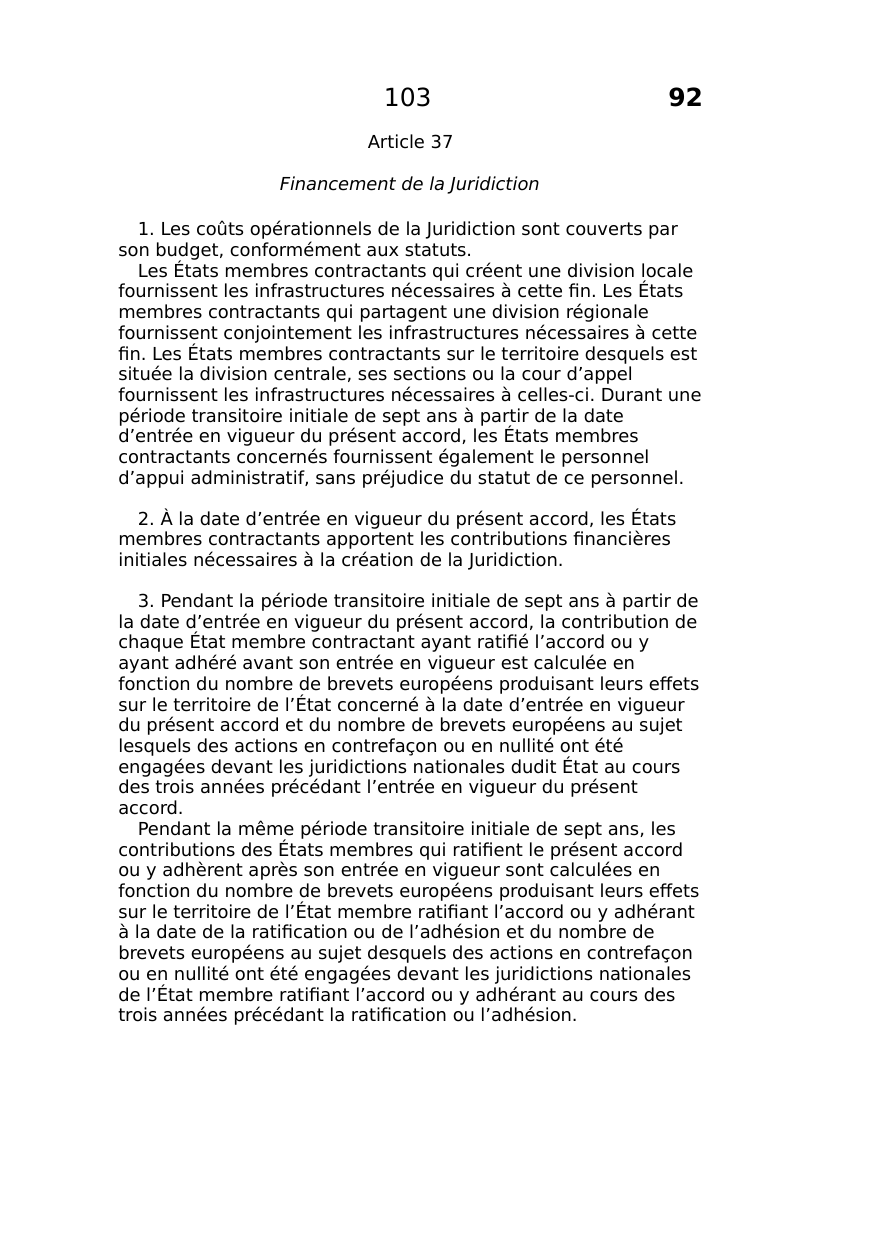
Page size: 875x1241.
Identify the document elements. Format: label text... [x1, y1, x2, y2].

text Les États membres contractants qui créent une division locale fournissent les infrastructures nécessaires à cette fin. Les États membres contractants qui partagent une division régionale fournissent conjointement les infrastructures nécessaires à cette fin. Les États membres contractants sur le territoire desquels est située la division centrale, ses sections ou la cour d’appel fournissent les infrastructures nécessaires à celles-ci. Durant une période transitoire initiale de sept ans à partir de la date d’entrée en vigueur du présent accord, les États membres contractants concernés fournissent également le personnel d’appui administratif, sans préjudice du statut de ce personnel. [118, 261, 703, 488]
text Pendant la même période transitoire initiale de sept ans, les contributions des États membres qui ratifient le présent accord ou y adhèrent après son entrée en vigueur sont calculées en fonction du nombre de brevets européens produisant leurs effets sur le territoire de l’État membre ratifiant l’accord ou y adhérant à la date de la ratification ou de l’adhésion et du nombre de brevets européens au sujet desquels des actions en contrefaçon ou en nullité ont été engagées devant les juridictions nationales de l’État membre ratifiant l’accord ou y adhérant au cours des trois années précédant la ratification ou l’adhésion. [118, 819, 703, 1026]
text 2. À la date d’entrée en vigueur du présent accord, les États membres contractants apportent les contributions financières initiales nécessaires à la création de la Juridiction. [118, 508, 703, 571]
text 1. Les coûts opérationnels de la Juridiction sont couverts par son budget, conformément aux statuts. [118, 219, 703, 261]
subtitle Article 37 Financement de la Juridiction [118, 132, 703, 194]
text 3. Pendant la période transitoire initiale de sept ans à partir de la date d’entrée en vigueur du présent accord, la contribution de chaque État membre contractant ayant ratifié l’accord ou y ayant adhéré avant son entrée en vigueur est calculée en fonction du nombre de brevets européens produisant leurs effets sur le territoire de l’État concerné à la date d’entrée en vigueur du présent accord et du nombre de brevets européens au sujet lesquels des actions en contrefaçon ou en nullité ont été engagées devant les juridictions nationales dudit État au cours des trois années précédant l’entrée en vigueur du présent accord. [118, 591, 703, 819]
